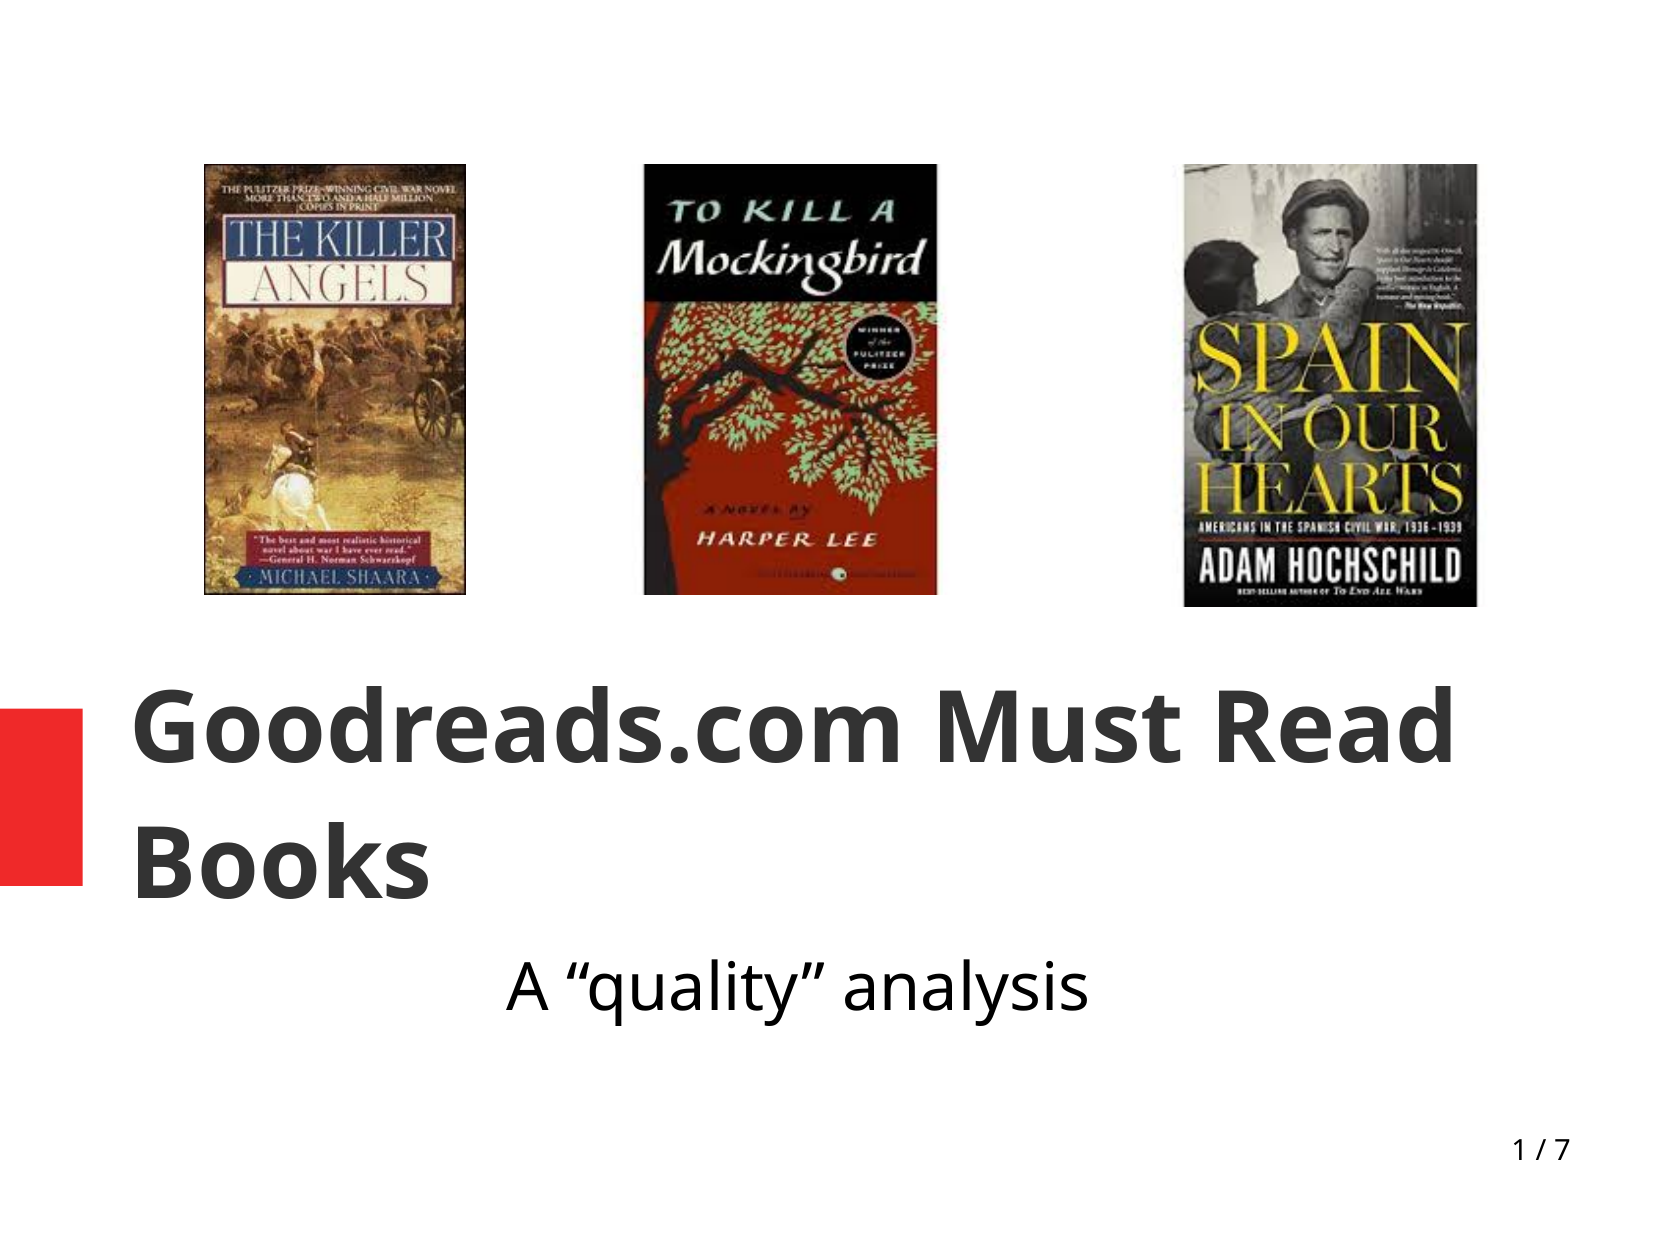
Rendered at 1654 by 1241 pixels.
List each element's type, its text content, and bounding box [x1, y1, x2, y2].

subtitle A “quality” analysis [105, 903, 1511, 1066]
title Goodreads.com Must Read Books [129, 655, 1536, 928]
picture [570, 164, 1012, 595]
picture [1110, 164, 1552, 607]
picture [204, 164, 466, 595]
